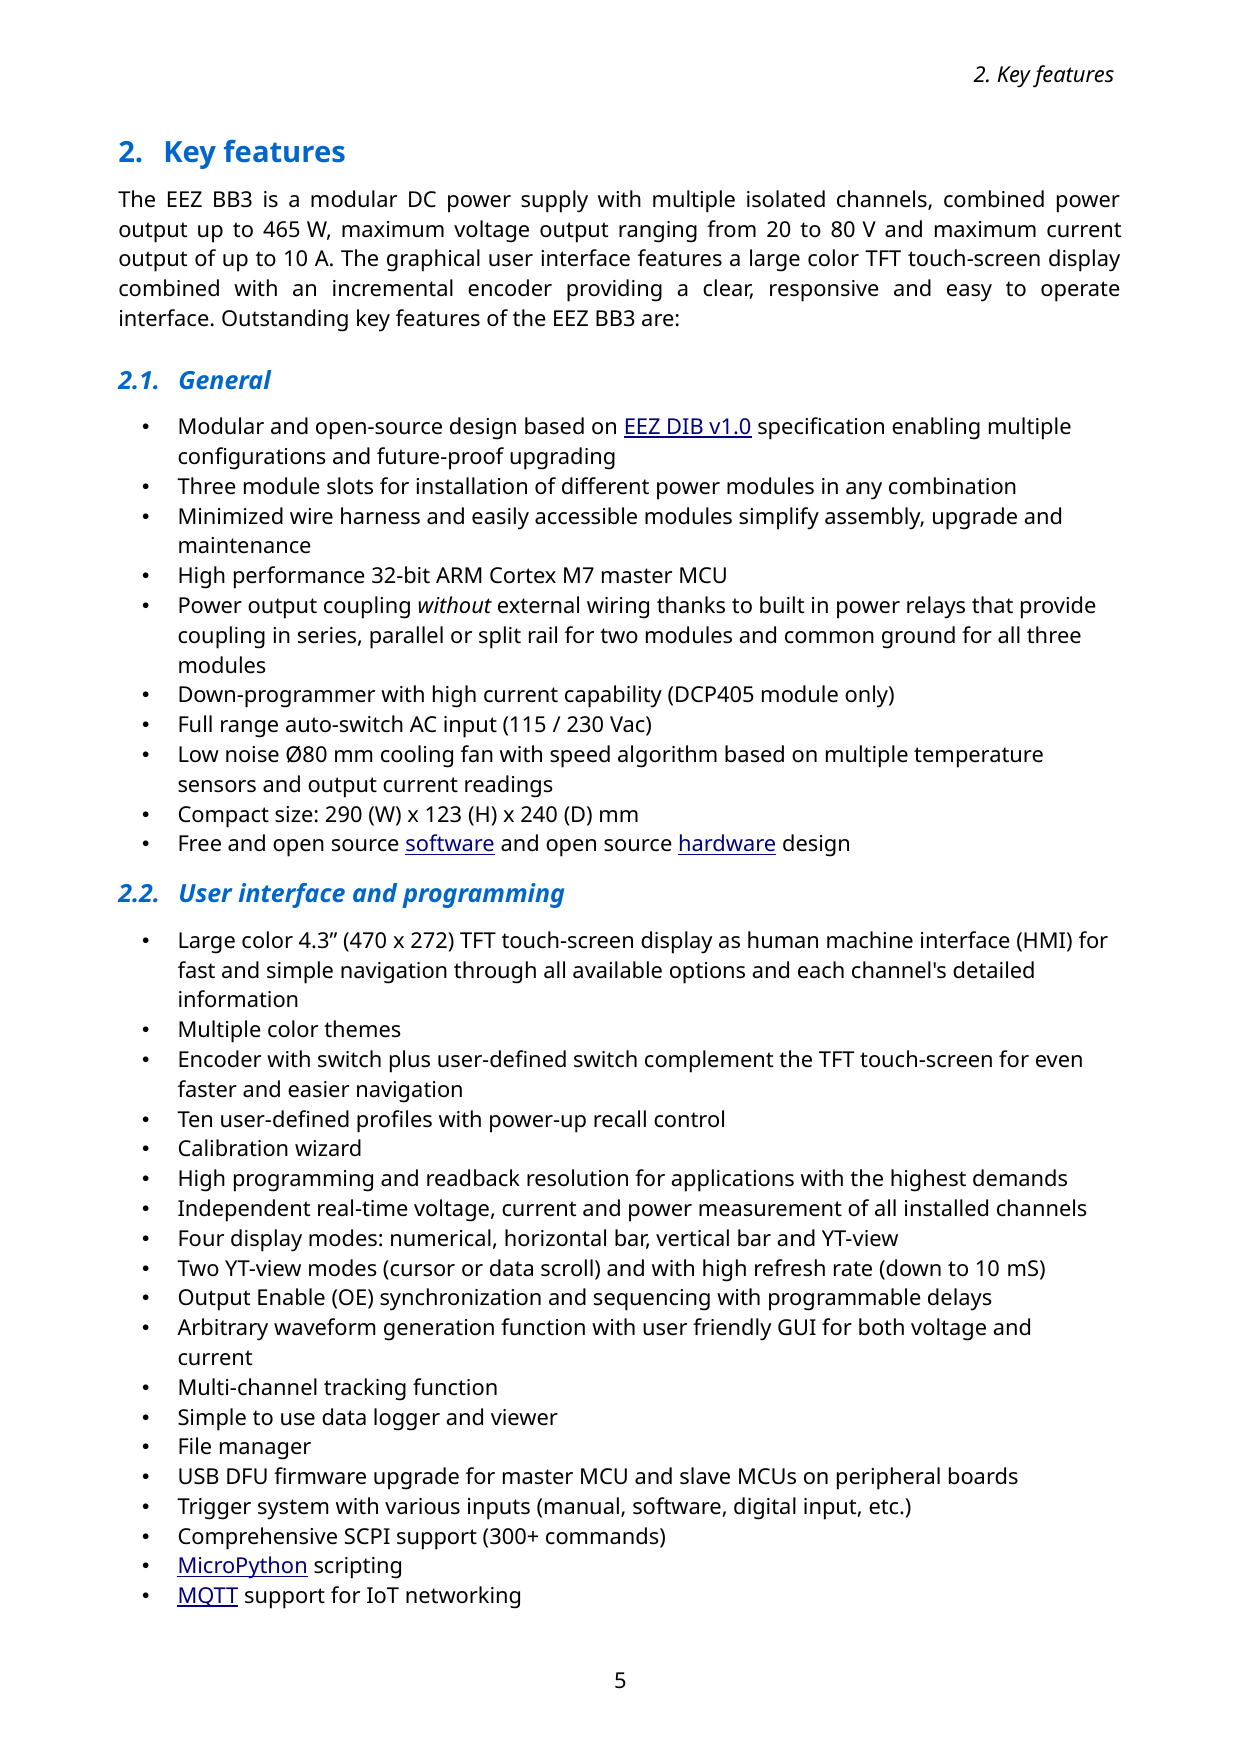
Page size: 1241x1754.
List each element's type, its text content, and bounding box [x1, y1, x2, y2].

list Output Enable (OE) synchronization and sequencing with programmable delays [142, 1282, 1110, 1312]
list Arbitrary waveform generation function with user friendly GUI for both voltage and current [142, 1312, 1110, 1372]
list USB DFU firmware upgrade for master MCU and slave MCUs on peripheral boards [142, 1461, 1110, 1491]
list Modular and open-source design based on EEZ DIB v1.0 specification enabling multiple configurations and future-proof upgrading [142, 411, 1110, 471]
list Calibration wizard [142, 1133, 1110, 1163]
list Four display modes: numerical, horizontal bar, vertical bar and YT-view [142, 1223, 1110, 1252]
list Multi-channel tracking function [142, 1372, 1110, 1401]
list Ten user-defined profiles with power-up recall control [142, 1103, 1110, 1133]
list Trigger system with various inputs (manual, software, digital input, etc.) [142, 1491, 1110, 1521]
list High performance 32-bit ARM Cortex M7 master MCU [142, 560, 1110, 590]
list Low noise Ø80 mm cooling fan with speed algorithm based on multiple temperature sensors and output current readings [142, 739, 1110, 799]
list High programming and readback resolution for applications with the highest demands [142, 1163, 1110, 1193]
list Independent real-time voltage, current and power measurement of all installed channels [142, 1193, 1110, 1223]
list Encoder with switch plus user-defined switch complement the TFT touch-screen for even faster and easier navigation [142, 1044, 1110, 1103]
list Simple to use data logger and viewer [142, 1401, 1110, 1431]
list Large color 4.3” (470 x 272) TFT touch-screen display as human machine interface (HMI) for fast and simple navigation through all available options and each channel's detailed information [142, 925, 1110, 1014]
list Compact size: 290 (W) x 123 (H) x 240 (D) mm [142, 799, 1110, 828]
list Power output coupling without external wiring thanks to built in power relays that provide coupling in series, parallel or split rail for two modules and common ground for all three modules [142, 590, 1110, 679]
list MicroPython scripting [142, 1550, 1110, 1580]
list Full range auto-switch AC input (115 / 230 Vac) [142, 709, 1110, 739]
list File manager [142, 1431, 1110, 1461]
subtitle User interface and programming [118, 876, 1122, 910]
list Three module slots for installation of different power modules in any combination [142, 471, 1110, 501]
list MQTT support for IoT networking [142, 1580, 1110, 1610]
subtitle General [118, 362, 1122, 397]
list Minimized wire harness and easily accessible modules simplify assembly, upgrade and maintenance [142, 501, 1110, 560]
subtitle Key features [118, 132, 1122, 171]
list Down-programmer with high current capability (DCP405 module only) [142, 679, 1110, 709]
list Two YT-view modes (cursor or data scroll) and with high refresh rate (down to 10 mS) [142, 1252, 1110, 1282]
list Comprehensive SCPI support (300+ commands) [142, 1521, 1110, 1550]
list Multiple color themes [142, 1014, 1110, 1044]
list Free and open source software and open source hardware design [142, 828, 1110, 858]
text The EEZ BB3 is a modular DC power supply with multiple isolated channels, combined power output up to 465 W, maximum voltage output ranging from 20 to 80 V and maximum current output of up to 10 A. The graphical user interface features a large color TFT touch-screen display combined with an incremental encoder providing a clear, responsive and easy to operate interface. Outstanding key features of the EEZ BB3 are: [118, 184, 1122, 333]
